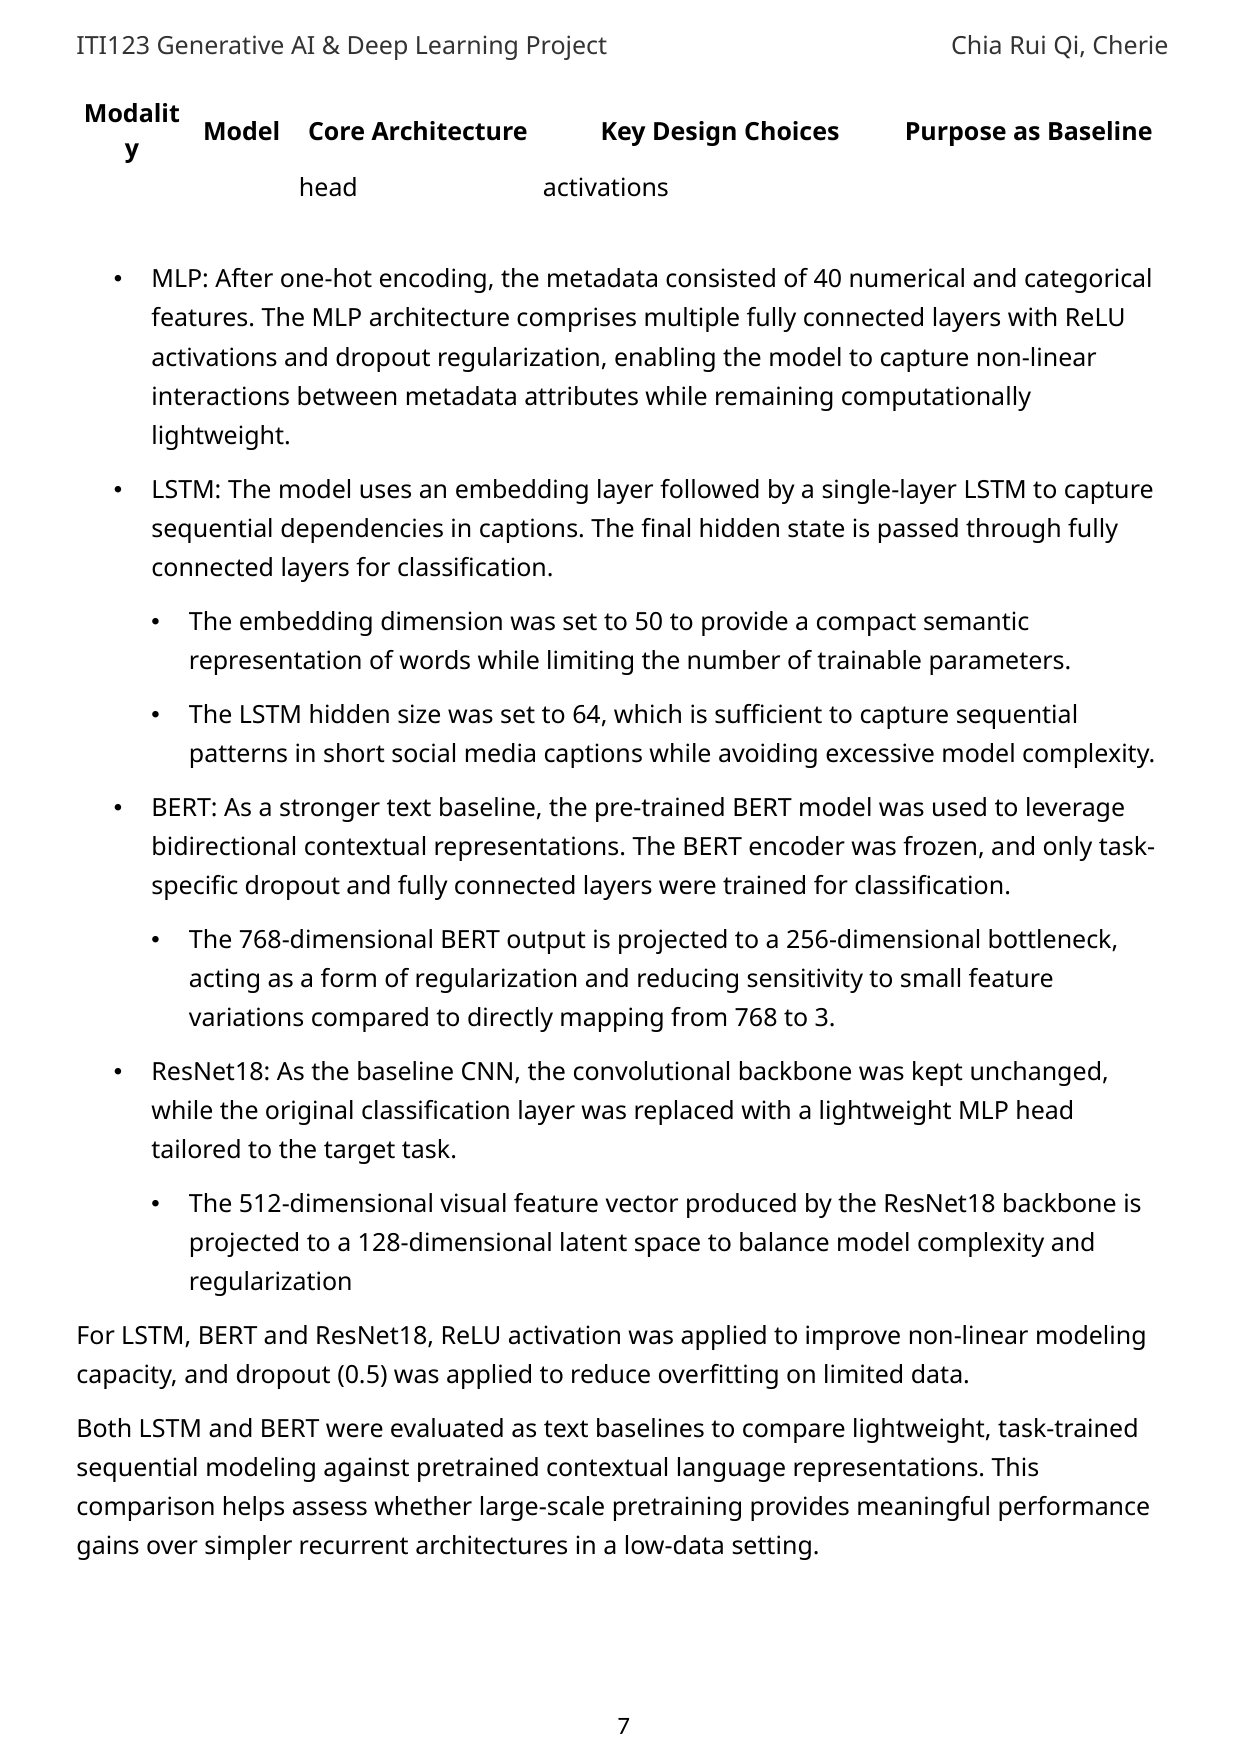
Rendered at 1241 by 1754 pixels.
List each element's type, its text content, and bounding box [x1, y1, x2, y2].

table_header Modality [76, 93, 187, 167]
table_cell [76, 167, 187, 207]
table_header Purpose as Baseline [900, 93, 1157, 167]
list The LSTM hidden size was set to 64, which is sufficient to capture sequential patterns in short social media captions while avoiding excessive model complexity. [151, 696, 1170, 769]
table_cell [187, 167, 296, 207]
list MLP: After one-hot encoding, the metadata consisted of 40 numerical and categorical features. The MLP architecture comprises multiple fully connected layers with ReLU activations and dropout regularization, enabling the model to capture non-linear interactions between metadata attributes while remaining computationally lightweight. [114, 261, 1170, 452]
table_header Model [187, 93, 296, 167]
list The 512-dimensional visual feature vector produced by the ResNet18 backbone is projected to a 128-dimensional latent space to balance model complexity and regularization [151, 1185, 1170, 1298]
list BERT: As a stronger text baseline, the pre-trained BERT model was used to leverage bidirectional contextual representations. The BERT encoder was frozen, and only task-specific dropout and fully connected layers were trained for classification. [114, 789, 1170, 902]
table_header Key Design Choices [540, 93, 900, 167]
text Both LSTM and BERT were evaluated as text baselines to compare lightweight, task-trained sequential modeling against pretrained contextual language representations. This comparison helps assess whether large-scale pretraining provides meaningful performance gains over simpler recurrent architectures in a low-data setting. [76, 1410, 1170, 1562]
list The embedding dimension was set to 50 to provide a compact semantic representation of words while limiting the number of trainable parameters. [151, 603, 1170, 677]
table_cell [900, 167, 1157, 207]
table_header Core Architecture [296, 93, 540, 167]
text For LSTM, BERT and ResNet18, ReLU activation was applied to improve non-linear modeling capacity, and dropout (0.5) was applied to reduce overfitting on limited data. [76, 1317, 1170, 1391]
table_cell head [296, 167, 540, 207]
list The 768-dimensional BERT output is projected to a 256-dimensional bottleneck, acting as a form of regularization and reducing sensitivity to small feature variations compared to directly mapping from 768 to 3. [151, 921, 1170, 1034]
table_cell activations [540, 167, 900, 207]
list LSTM: The model uses an embedding layer followed by a single-layer LSTM to capture sequential dependencies in captions. The final hidden state is passed through fully connected layers for classification. [114, 471, 1170, 584]
list ResNet18: As the baseline CNN, the convolutional backbone was kept unchanged, while the original classification layer was replaced with a lightweight MLP head tailored to the target task. [114, 1053, 1170, 1166]
